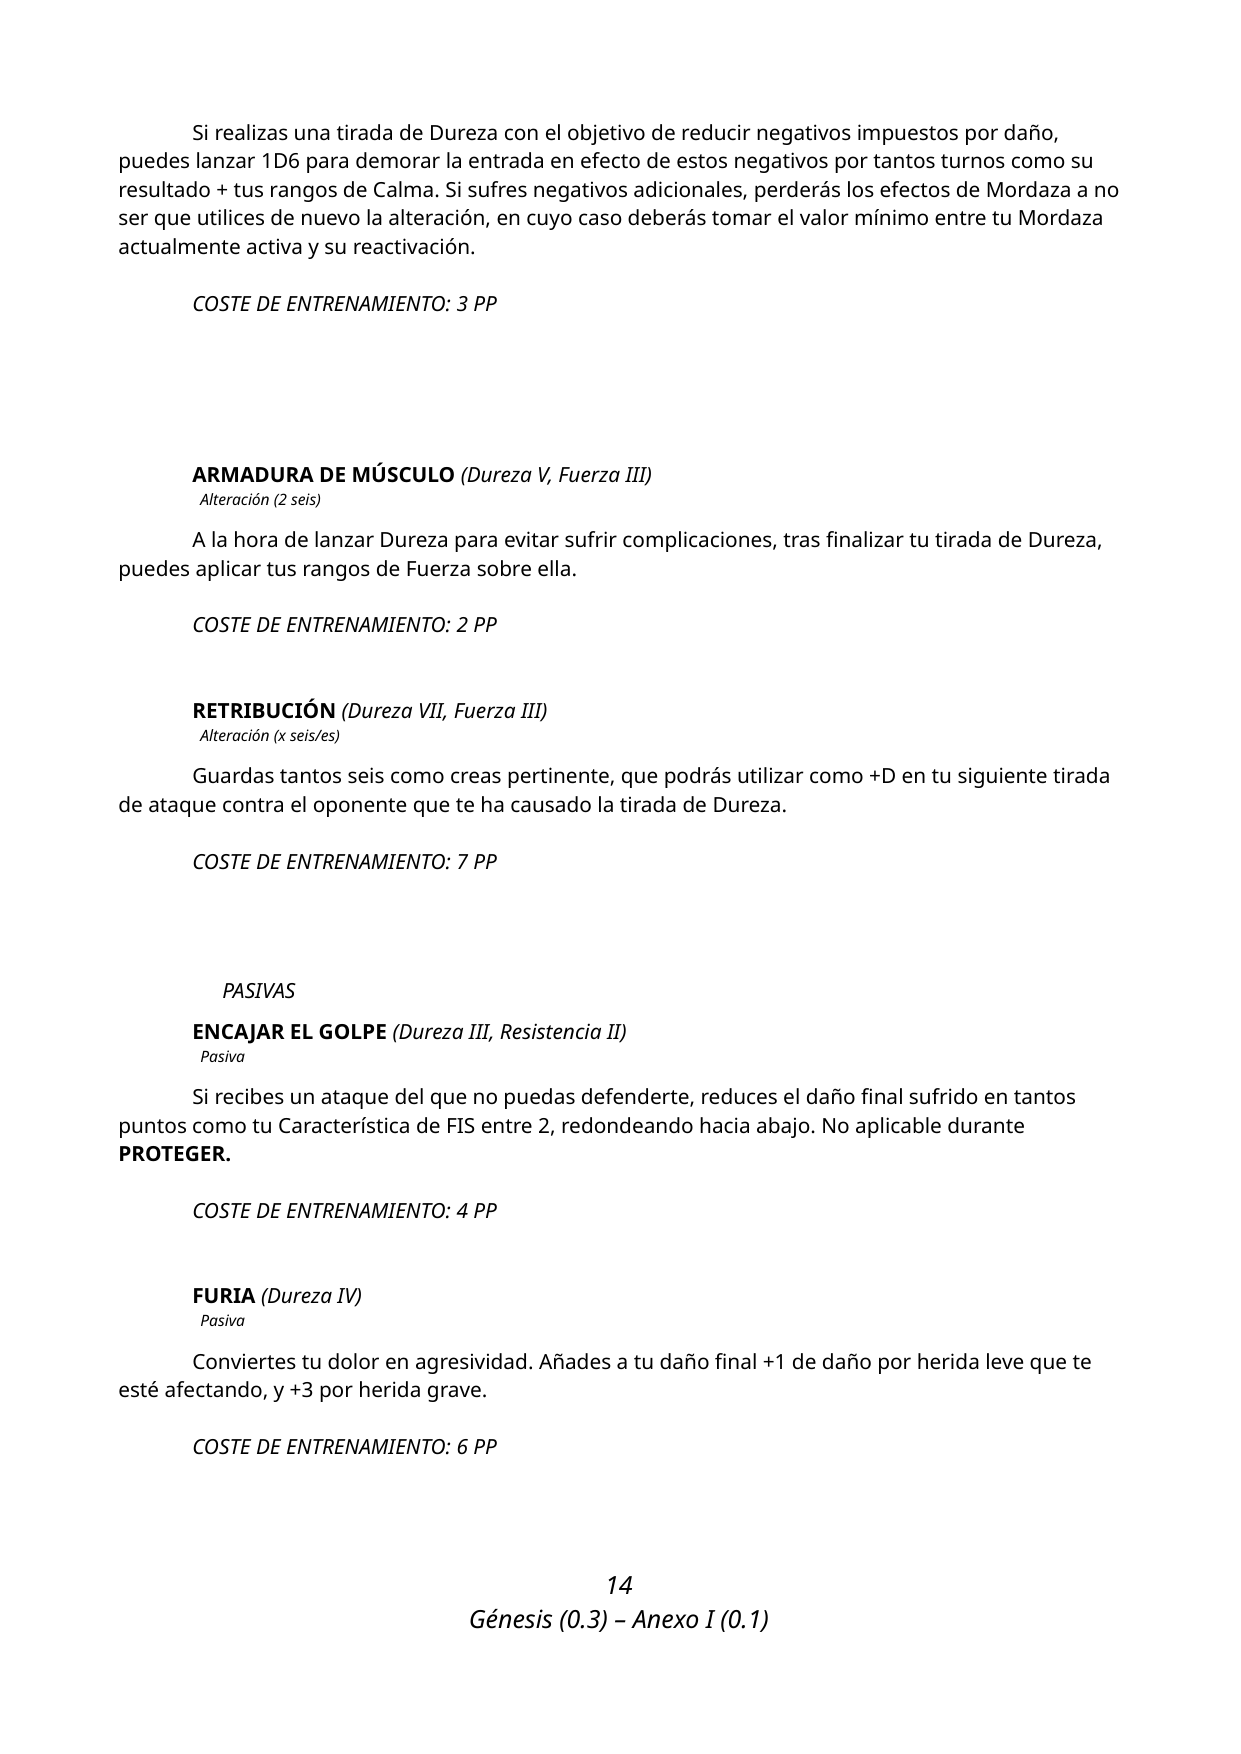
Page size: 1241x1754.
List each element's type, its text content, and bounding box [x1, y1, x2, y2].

text ENCAJAR EL GOLPE (Dureza III, Resistencia II) [192, 1017, 1122, 1046]
text Si realizas una tirada de Dureza con el objetivo de reducir negativos impuestos por daño, puedes lanzar 1D6 para demorar la entrada en efecto de estos negativos por tantos turnos como su resultado + tus rangos de Calma. Si sufres negativos adicionales, perderás los efectos de Mordaza a no ser que utilices de nuevo la alteración, en cuyo caso deberás tomar el valor mínimo entre tu Mordaza actualmente activa y su reactivación. [118, 118, 1122, 260]
text Alteración (2 seis) [192, 488, 1122, 525]
text Alteración (x seis/es) [192, 725, 1122, 762]
text RETRIBUCIÓN (Dureza VII, Fuerza III) [192, 696, 1122, 725]
text COSTE DE ENTRENAMIENTO: 4 PP [118, 1196, 1122, 1225]
text COSTE DE ENTRENAMIENTO: 6 PP [118, 1432, 1122, 1461]
text Guardas tantos seis como creas pertinente, que podrás utilizar como +D en tu siguiente tirada de ataque contra el oponente que te ha causado la tirada de Dureza. [118, 762, 1122, 818]
subtitle PASIVAS [118, 973, 1122, 1005]
text COSTE DE ENTRENAMIENTO: 2 PP [118, 611, 1122, 639]
text Pasiva [192, 1310, 1122, 1347]
text Si recibes un ataque del que no puedas defenderte, reduces el daño final sufrido en tantos puntos como tu Característica de FIS entre 2, redondeando hacia abajo. No aplicable durante PROTEGER. [118, 1082, 1122, 1168]
text A la hora de lanzar Dureza para evitar sufrir complicaciones, tras finalizar tu tirada de Dureza, puedes aplicar tus rangos de Fuerza sobre ella. [118, 525, 1122, 582]
text FURIA (Dureza IV) [192, 1282, 1122, 1310]
text Conviertes tu dolor en agresividad. Añades a tu daño final +1 de daño por herida leve que te esté afectando, y +3 por herida grave. [118, 1347, 1122, 1404]
text COSTE DE ENTRENAMIENTO: 7 PP [118, 847, 1122, 875]
text ARMADURA DE MÚSCULO (Dureza V, Fuerza III) [192, 460, 1122, 488]
text Pasiva [192, 1046, 1122, 1082]
text COSTE DE ENTRENAMIENTO: 3 PP [118, 289, 1122, 317]
